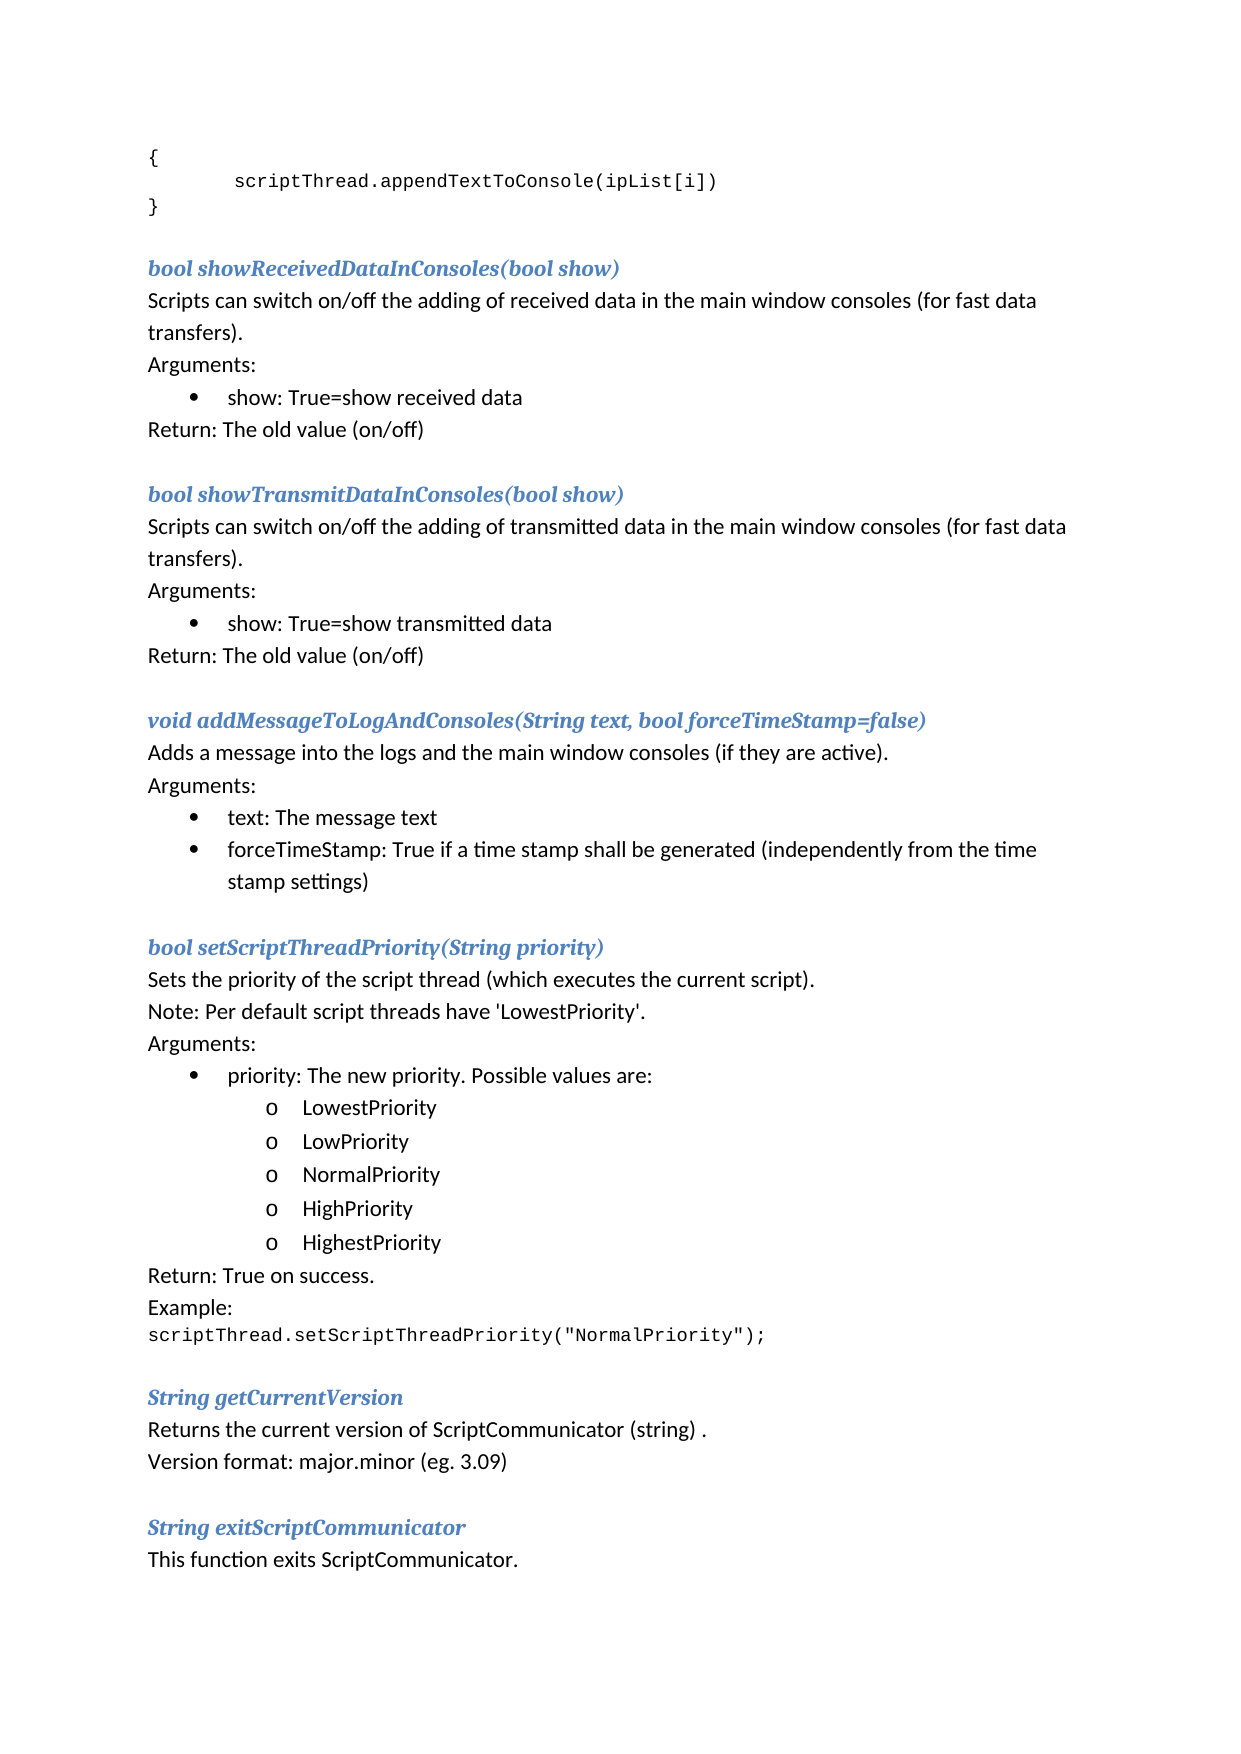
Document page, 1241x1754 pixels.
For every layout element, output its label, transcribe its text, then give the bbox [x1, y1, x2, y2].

list text: The message text [190, 803, 1093, 831]
text Return: The old value (on/off) [148, 415, 1093, 443]
subtitle bool setScriptThreadPriority(String priority) [148, 934, 1093, 961]
list HighestPriority [265, 1228, 1093, 1257]
text scriptThread.appendTextToConsole(ipList[i]) [148, 172, 1093, 193]
list show: True=show received data [190, 383, 1093, 411]
list LowPriority [265, 1127, 1093, 1156]
text Return: True on success. [148, 1261, 1093, 1289]
text Returns the current version of ScriptCommunicator (string) . [148, 1415, 1093, 1443]
subtitle void addMessageToLogAndConsoles(String text, bool forceTimeStamp=false) [148, 708, 1093, 735]
list NormalPriority [265, 1161, 1093, 1190]
text Scripts can switch on/off the adding of transmitted data in the main window consoles (for fast data transfers). [148, 512, 1093, 572]
text This function exits ScriptCommunicator. [148, 1545, 1093, 1573]
subtitle bool showTransmitDataInConsoles(bool show) [148, 482, 1093, 508]
subtitle String getCurrentVersion [148, 1385, 1093, 1411]
text Scripts can switch on/off the adding of received data in the main window consoles (for fast data transfers). [148, 286, 1093, 346]
list priority: The new priority. Possible values are: [190, 1061, 1093, 1089]
text Note: Per default script threads have 'LowestPriority'. [148, 997, 1093, 1025]
text Arguments: [148, 771, 1093, 799]
text Example: [148, 1293, 1093, 1321]
list show: True=show transmitted data [190, 609, 1093, 637]
text { [148, 148, 1093, 169]
text Sets the priority of the script thread (which executes the current script). [148, 965, 1093, 993]
subtitle bool showReceivedDataInConsoles(bool show) [148, 256, 1093, 282]
list LowestPriority [265, 1093, 1093, 1123]
list HighPriority [265, 1194, 1093, 1223]
text } [148, 196, 1093, 218]
subtitle String exitScriptCommunicator [148, 1515, 1093, 1541]
text Version format: major.minor (eg. 3.09) [148, 1447, 1093, 1476]
text Return: The old value (on/off) [148, 641, 1093, 669]
text Arguments: [148, 350, 1093, 378]
text Arguments: [148, 1029, 1093, 1057]
text Arguments: [148, 577, 1093, 605]
list forceTimeStamp: True if a time stamp shall be generated (independently from the time stamp settings) [190, 835, 1093, 895]
text scriptThread.setScriptThreadPriority("NormalPriority"); [148, 1326, 1093, 1347]
text Adds a message into the logs and the main window consoles (if they are active). [148, 738, 1093, 767]
